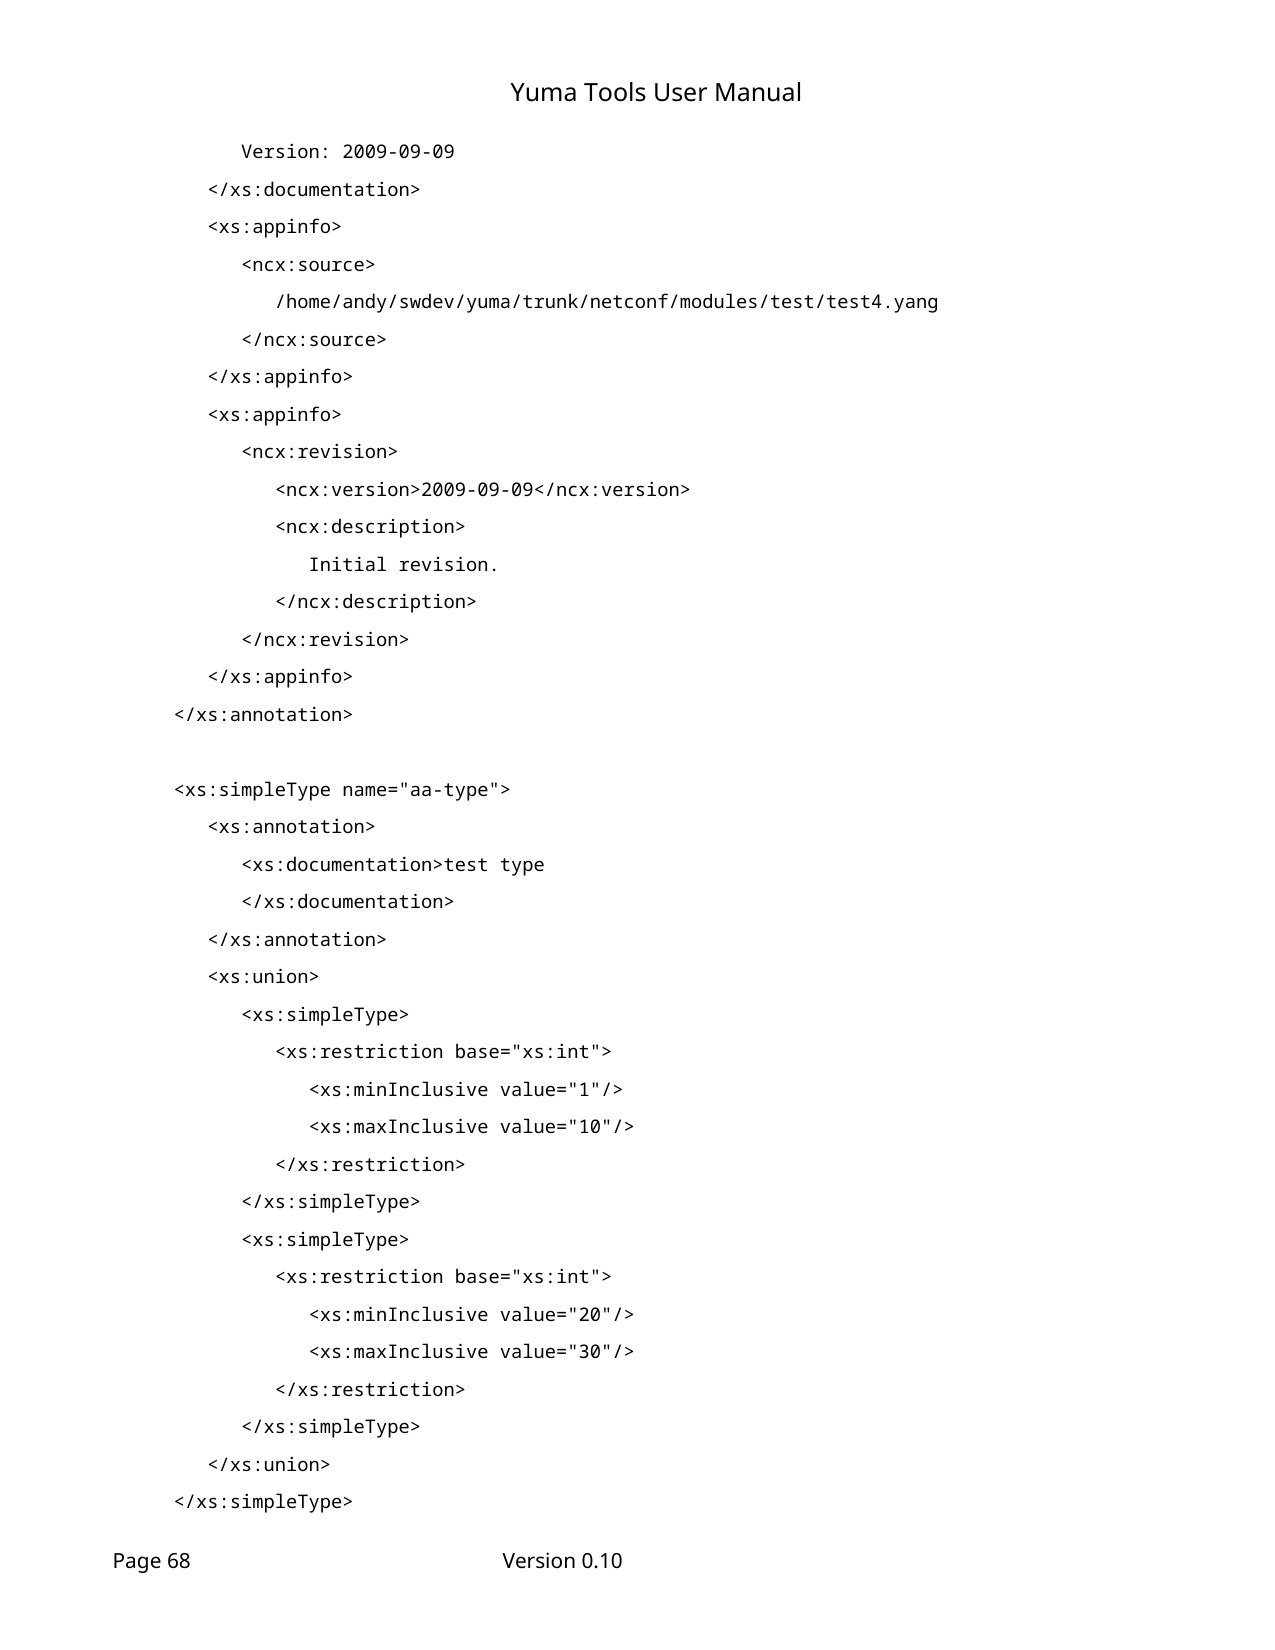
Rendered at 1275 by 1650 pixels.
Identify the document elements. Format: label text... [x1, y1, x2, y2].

text Initial revision. [139, 551, 1200, 577]
text </xs:annotation> [139, 701, 1200, 727]
text <xs:simpleType> [139, 1226, 1200, 1252]
text </xs:annotation> [139, 926, 1200, 952]
text <ncx:description> [139, 513, 1200, 539]
text <xs:documentation>test type [139, 851, 1200, 877]
text <xs:simpleType> [139, 1001, 1200, 1027]
text <xs:restriction base="xs:int"> [139, 1263, 1200, 1289]
text </ncx:revision> [139, 626, 1200, 652]
text <xs:restriction base="xs:int"> [139, 1038, 1200, 1064]
text </xs:restriction> [139, 1376, 1200, 1402]
text </xs:union> [139, 1451, 1200, 1477]
text </xs:documentation> [139, 888, 1200, 914]
text </ncx:source> [139, 326, 1200, 352]
text <xs:maxInclusive value="10"/> [139, 1113, 1200, 1139]
text <xs:minInclusive value="1"/> [139, 1076, 1200, 1102]
text </xs:documentation> [139, 176, 1200, 202]
text <ncx:version>2009-09-09</ncx:version> [139, 476, 1200, 502]
text /home/andy/swdev/yuma/trunk/netconf/modules/test/test4.yang [139, 288, 1200, 314]
text </ncx:description> [139, 588, 1200, 614]
text <xs:simpleType name="aa-type"> [139, 776, 1200, 802]
text <xs:appinfo> [139, 213, 1200, 239]
text <ncx:source> [139, 251, 1200, 277]
text </xs:simpleType> [139, 1488, 1200, 1514]
text </xs:appinfo> [139, 663, 1200, 689]
text </xs:appinfo> [139, 363, 1200, 389]
text </xs:simpleType> [139, 1413, 1200, 1439]
text <ncx:revision> [139, 438, 1200, 464]
text </xs:restriction> [139, 1151, 1200, 1177]
text <xs:annotation> [139, 813, 1200, 839]
text <xs:appinfo> [139, 401, 1200, 427]
text <xs:union> [139, 963, 1200, 989]
text <xs:minInclusive value="20"/> [139, 1301, 1200, 1327]
text </xs:simpleType> [139, 1188, 1200, 1214]
text <xs:maxInclusive value="30"/> [139, 1338, 1200, 1364]
text Version: 2009-09-09 [139, 138, 1200, 164]
